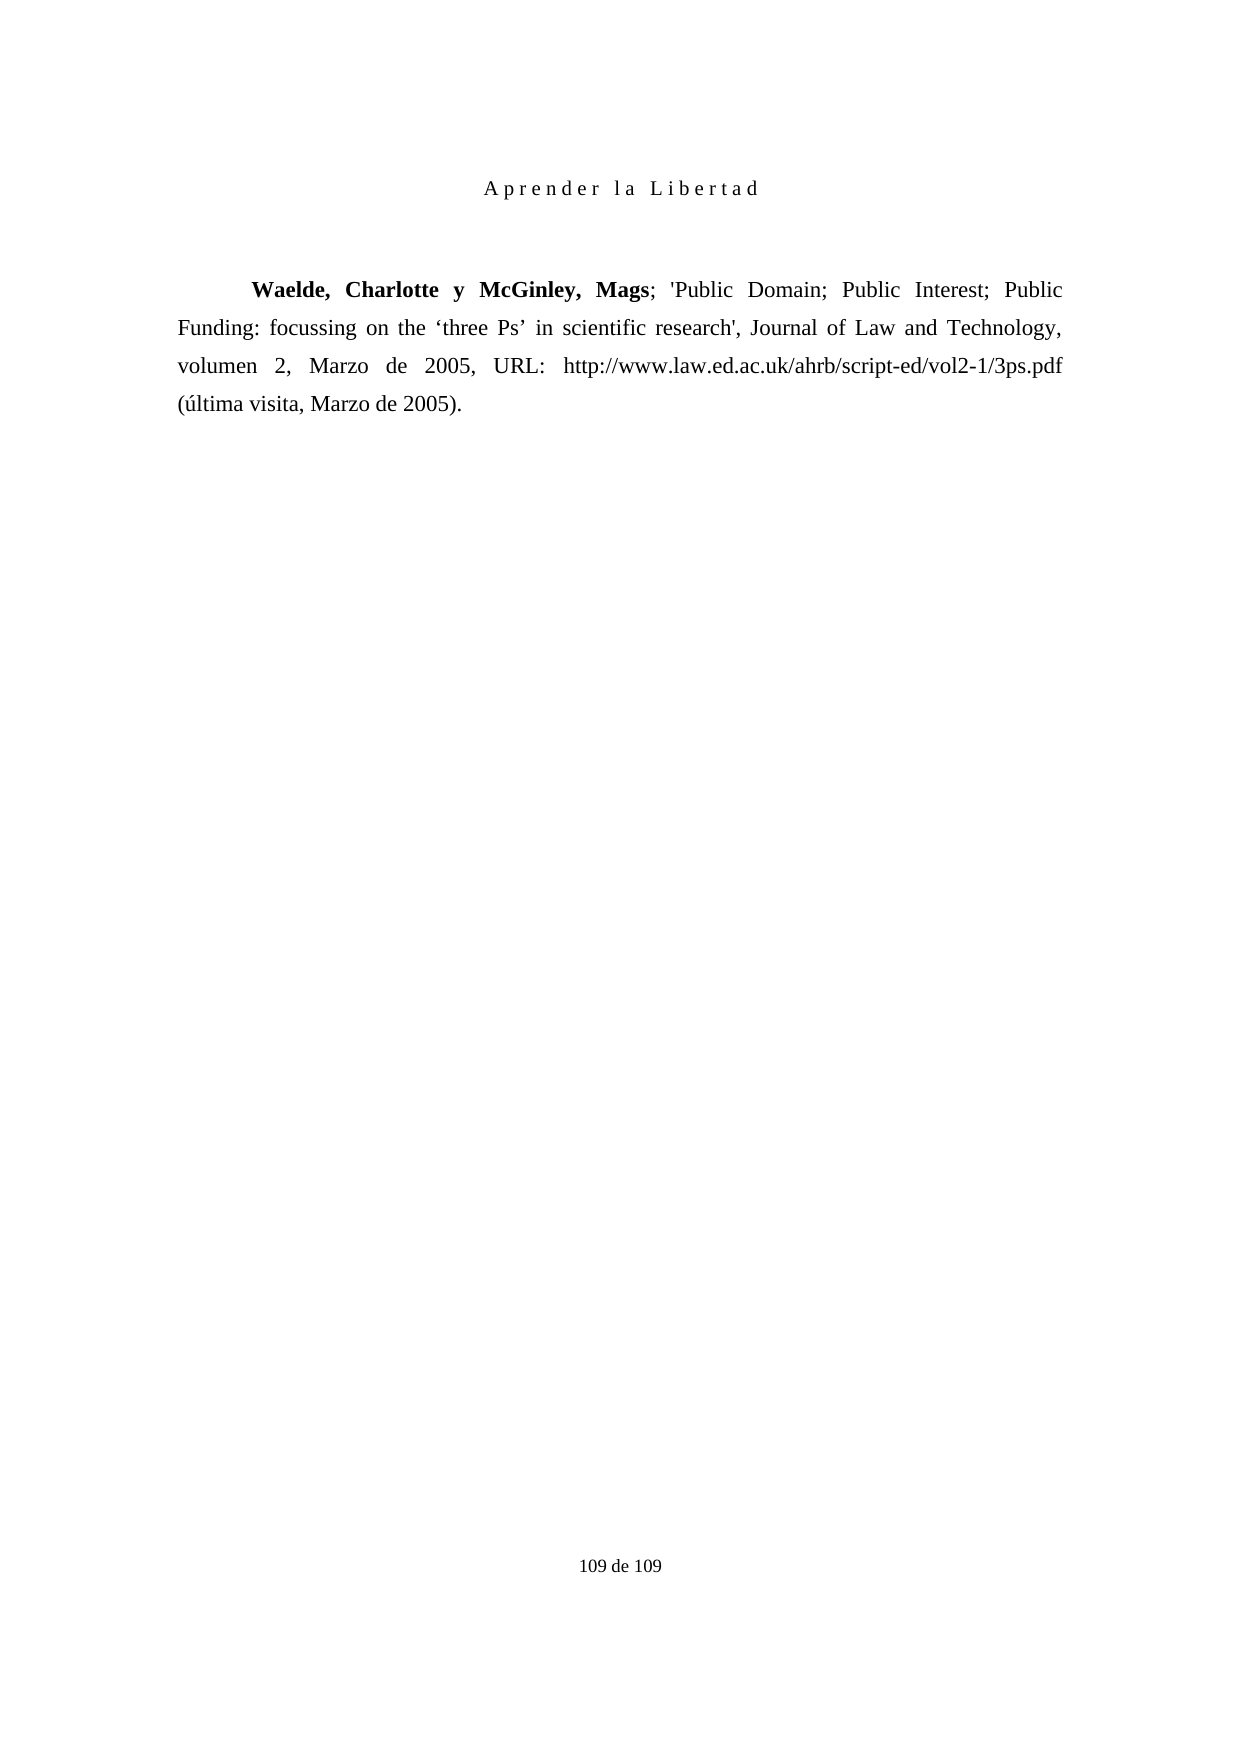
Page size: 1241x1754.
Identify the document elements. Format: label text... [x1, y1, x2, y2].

text Waelde, Charlotte y McGinley, Mags; 'Public Domain; Public Interest; Public Funding: focussing on the ‘three Ps’ in scientific research', Journal of Law and Technology, volumen 2, Marzo de 2005, URL: http://www.law.ed.ac.uk/ahrb/script-ed/vol2-1/3ps.pdf (última visita, Marzo de 2005). [177, 277, 1063, 417]
